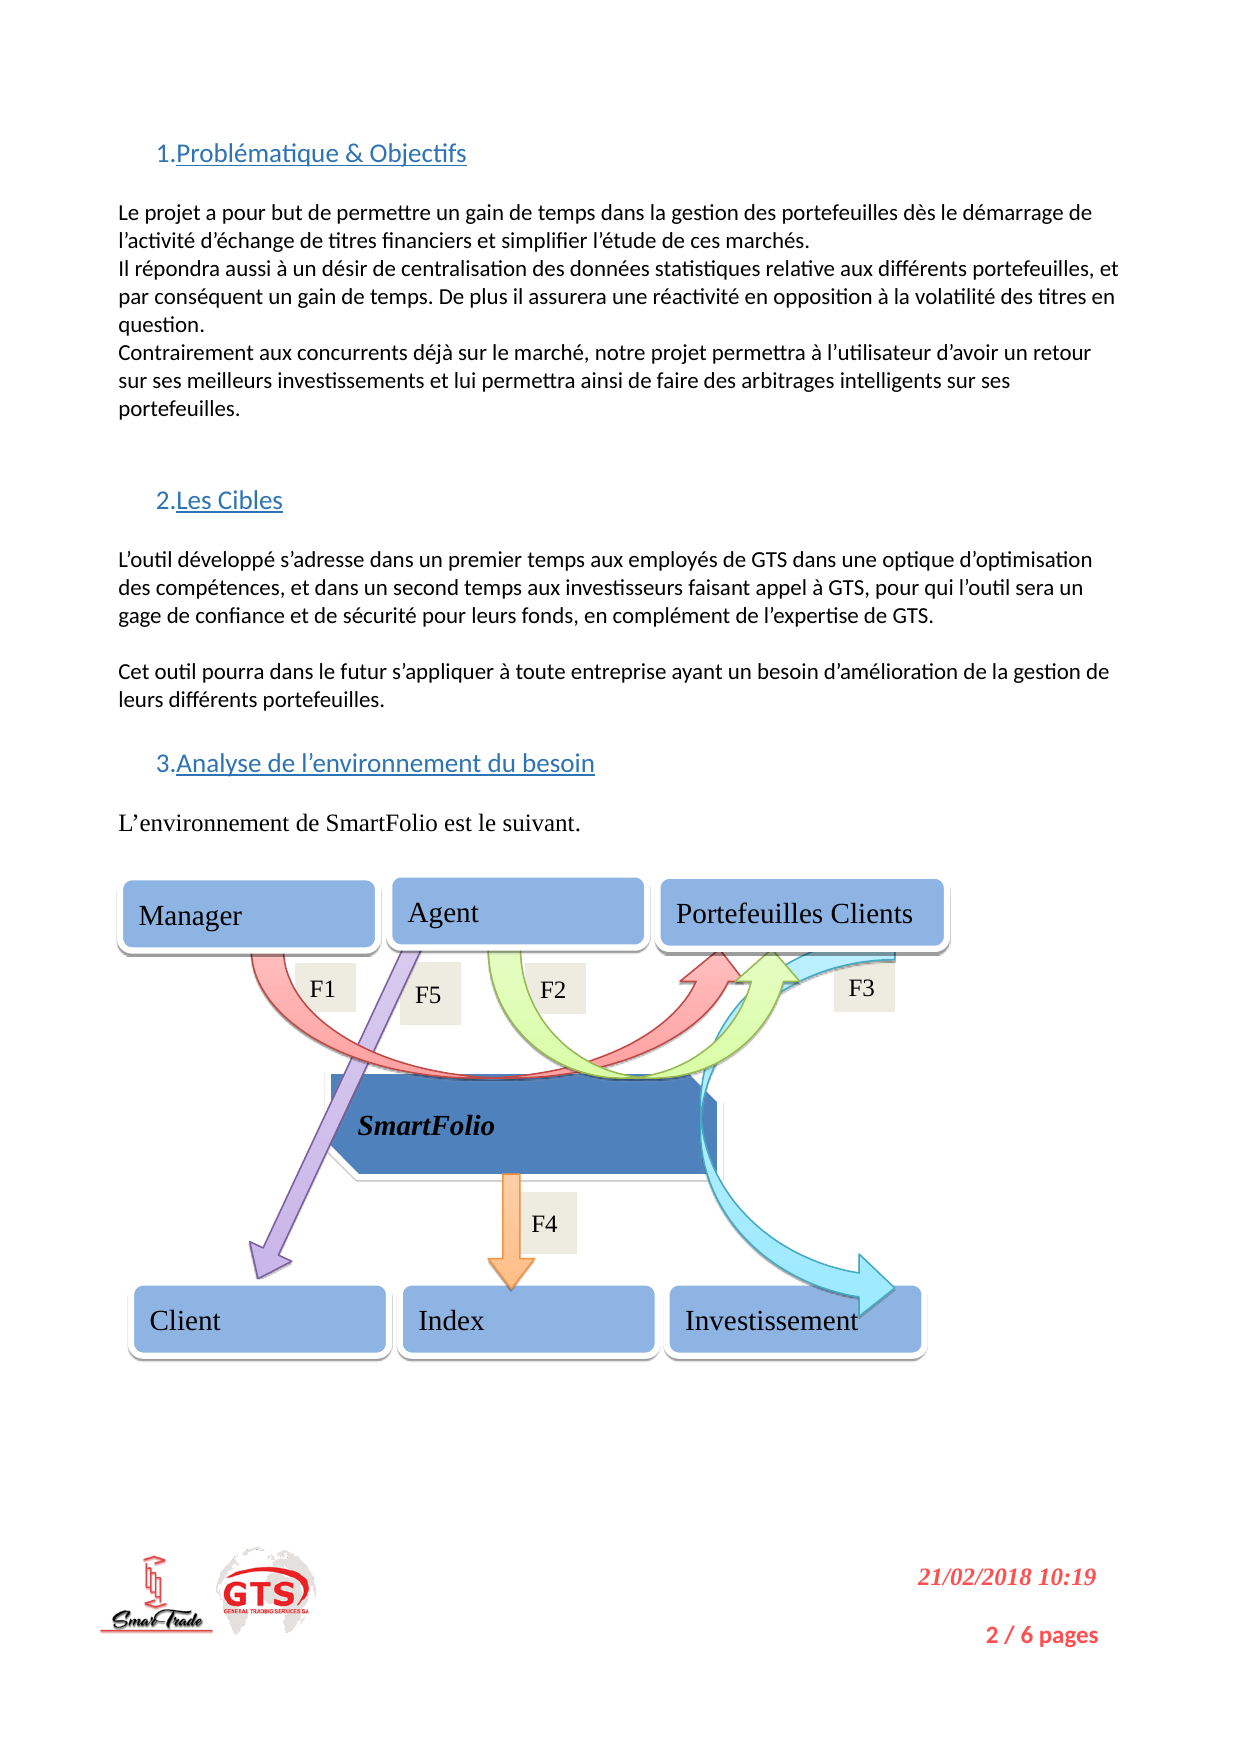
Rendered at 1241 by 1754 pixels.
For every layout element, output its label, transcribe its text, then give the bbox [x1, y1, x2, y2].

subtitle Les Cibles [156, 483, 1122, 516]
subtitle Problématique & Objectifs [156, 136, 1122, 169]
text L’environnement de SmartFolio est le suivant. [118, 808, 1122, 836]
text Le projet a pour but de permettre un gain de temps dans la gestion des portefeuilles dès le démarrage de l’activité d’échange de titres financiers et simplifier l’étude de ces marchés. [118, 198, 1122, 254]
picture [96, 1542, 327, 1635]
text L’outil développé s’adresse dans un premier temps aux employés de GTS dans une optique d’optimisation des compétences, et dans un second temps aux investisseurs faisant appel à GTS, pour qui l’outil sera un gage de confiance et de sécurité pour leurs fonds, en complément de l’expertise de GTS. [118, 545, 1122, 629]
subtitle Analyse de l’environnement du besoin [156, 746, 1122, 779]
text Il répondra aussi à un désir de centralisation des données statistiques relative aux différents portefeuilles, et par conséquent un gain de temps. De plus il assurera une réactivité en opposition à la volatilité des titres en question. [118, 254, 1122, 338]
text Contrairement aux concurrents déjà sur le marché, notre projet permettra à l’utilisateur d’avoir un retour sur ses meilleurs investissements et lui permettra ainsi de faire des arbitrages intelligents sur ses portefeuilles. [118, 338, 1122, 422]
text Cet outil pourra dans le futur s’appliquer à toute entreprise ayant un besoin d’amélioration de la gestion de leurs différents portefeuilles. [118, 657, 1122, 713]
